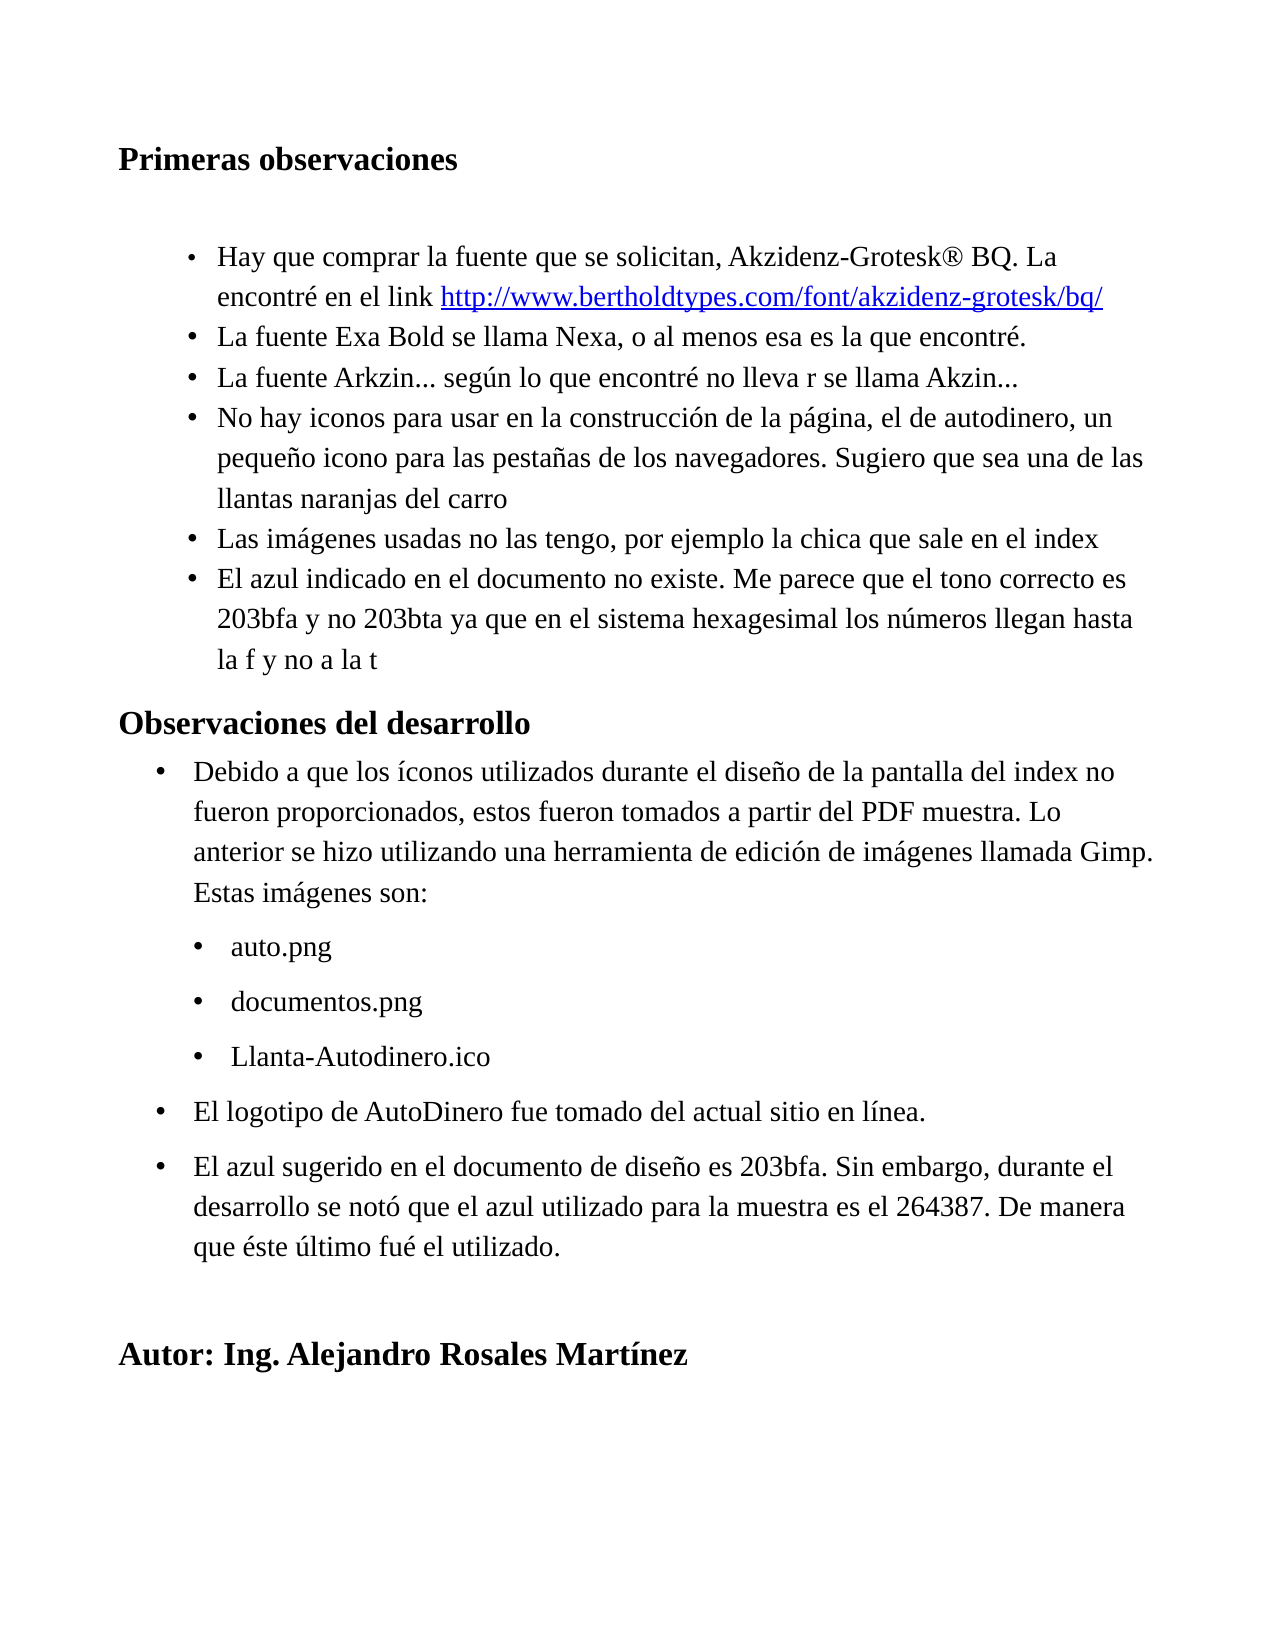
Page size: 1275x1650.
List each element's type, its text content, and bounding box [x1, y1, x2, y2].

list documentos.png [193, 984, 1157, 1018]
subtitle Observaciones del desarrollo [118, 703, 1157, 741]
list auto.png [193, 929, 1157, 963]
list Debido a que los íconos utilizados durante el diseño de la pantalla del index no fueron proporcionados, estos fueron tomados a partir del PDF muestra. Lo anterior se hizo utilizando una herramienta de edición de imágenes llamada Gimp. Estas imágenes son: [156, 754, 1157, 908]
list El azul sugerido en el documento de diseño es 203bfa. Sin embargo, durante el desarrollo se notó que el azul utilizado para la muestra es el 264387. De manera que éste último fué el utilizado. [156, 1149, 1157, 1263]
list El azul indicado en el documento no existe. Me parece que el tono correcto es 203bfa y no 203bta ya que en el sistema hexagesimal los números llegan hasta la f y no a la t [187, 561, 1157, 675]
list La fuente Exa Bold se llama Nexa, o al menos esa es la que encontré. [187, 319, 1157, 353]
subtitle Primeras observaciones [118, 139, 1157, 178]
list El logotipo de AutoDinero fue tomado del actual sitio en línea. [156, 1094, 1157, 1128]
list Hay que comprar la fuente que se solicitan, Akzidenz-Grotesk® BQ. La encontré en el link http://www.bertholdtypes.com/font/akzidenz-grotesk/bq/ [187, 239, 1157, 313]
list Llanta-Autodinero.ico [193, 1039, 1157, 1073]
list La fuente Arkzin... según lo que encontré no lleva r se llama Akzin... [187, 360, 1157, 393]
list No hay iconos para usar en la construcción de la página, el de autodinero, un pequeño icono para las pestañas de los navegadores. Sugiero que sea una de las llantas naranjas del carro [187, 400, 1157, 514]
subtitle Autor: Ing. Alejandro Rosales Martínez [118, 1334, 1157, 1373]
list Las imágenes usadas no las tengo, por ejemplo la chica que sale en el index [187, 521, 1157, 554]
